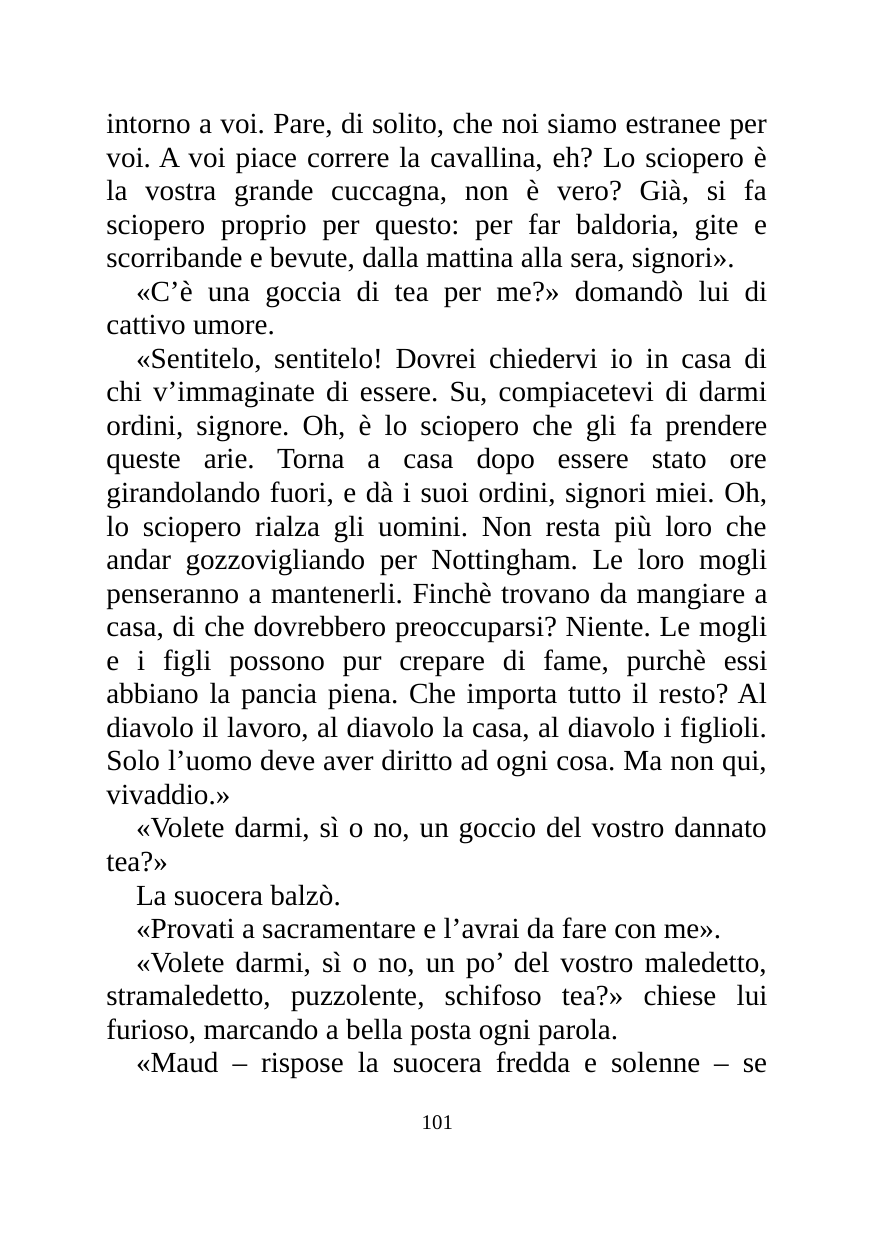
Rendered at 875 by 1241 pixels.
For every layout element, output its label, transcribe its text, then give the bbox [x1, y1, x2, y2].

text «Volete darmi, sì o no, un goccio del vostro dannato tea?» [106, 811, 768, 878]
text «Maud – rispose la suocera fredda e solenne – se [106, 1045, 768, 1079]
text La suocera balzò. [106, 878, 768, 911]
text «Volete darmi, sì o no, un po’ del vostro maledetto, stramaledetto, puzzolente, schifoso tea?» chiese lui furioso, marcando a bella posta ogni parola. [106, 945, 768, 1045]
text intorno a voi. Pare, di solito, che noi siamo estranee per voi. A voi piace correre la cavallina, eh? Lo sciopero è la vostra grande cuccagna, non è vero? Già, si fa sciopero proprio per questo: per far baldoria, gite e scorribande e bevute, dalla mattina alla sera, signori». [106, 106, 768, 274]
text «Provati a sacramentare e l’avrai da fare con me». [106, 911, 768, 945]
text «Sentitelo, sentitelo! Dovrei chiedervi io in casa di chi v’immaginate di essere. Su, compiacetevi di darmi ordini, signore. Oh, è lo sciopero che gli fa prendere queste arie. Torna a casa dopo essere stato ore girandolando fuori, e dà i suoi ordini, signori miei. Oh, lo sciopero rialza gli uomini. Non resta più loro che andar gozzovigliando per Nottingham. Le loro mogli penseranno a mantenerli. Finchè trovano da mangiare a casa, di che dovrebbero preoccuparsi? Niente. Le mogli e i figli possono pur crepare di fame, purchè essi abbiano la pancia piena. Che importa tutto il resto? Al diavolo il lavoro, al diavolo la casa, al diavolo i figlioli. Solo l’uomo deve aver diritto ad ogni cosa. Ma non qui, vivaddio.» [106, 341, 768, 811]
text «C’è una goccia di tea per me?» domandò lui di cattivo umore. [106, 274, 768, 341]
